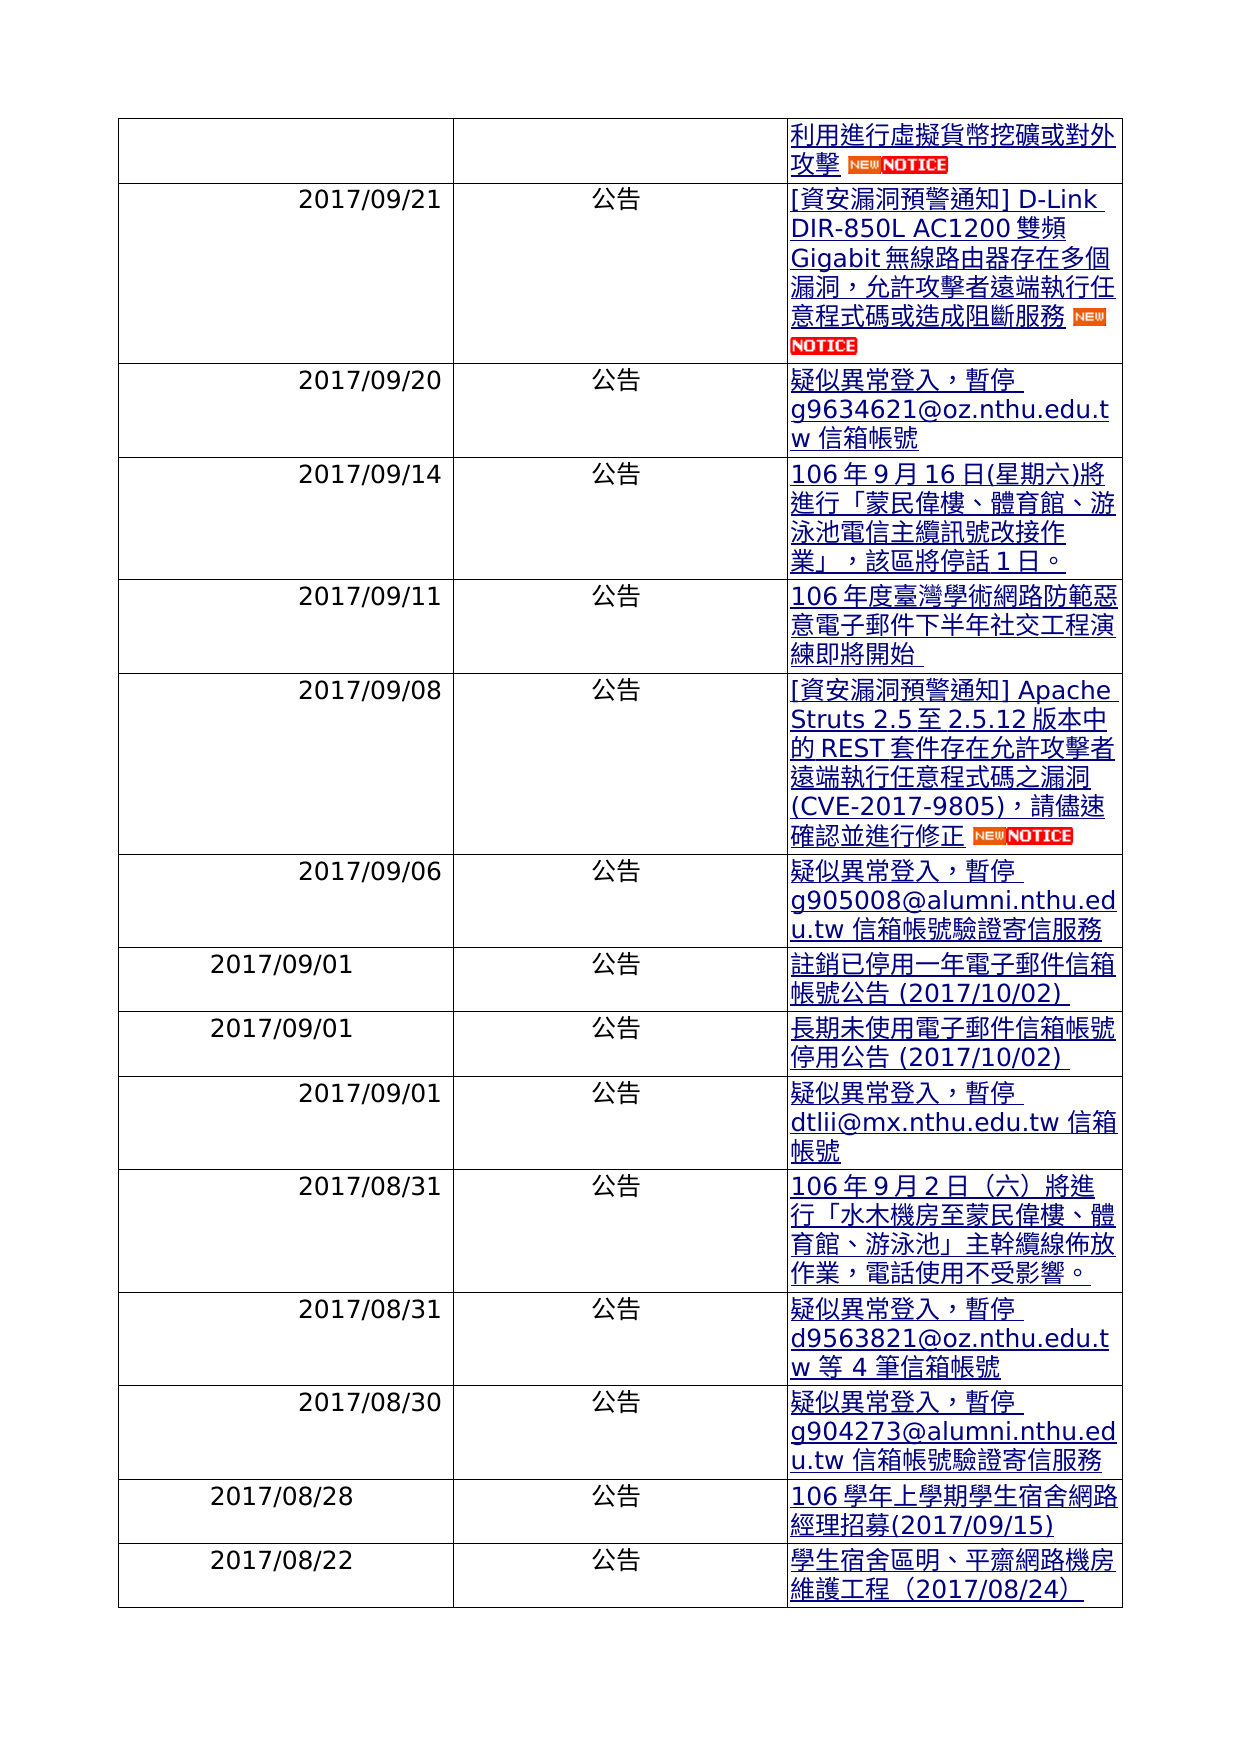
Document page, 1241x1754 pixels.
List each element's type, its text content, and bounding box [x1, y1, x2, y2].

table_cell 公告 [454, 1386, 787, 1479]
table_cell 疑似異常登入，暫停 g904273@alumni.nthu.edu.tw 信箱帳號驗證寄信服務 [788, 1386, 1122, 1479]
picture [790, 337, 858, 355]
table_cell 公告 [454, 948, 787, 1011]
table_cell 學生宿舍區明、平齋網路機房維護工程（2017/08/24） [788, 1544, 1122, 1607]
table_cell 2017/09/06 [119, 855, 453, 947]
table_cell [119, 119, 453, 182]
table_cell 疑似異常登入，暫停 g9634621@oz.nthu.edu.tw 信箱帳號 [788, 364, 1122, 457]
table_cell 公告 [454, 1077, 787, 1169]
table_cell 2017/09/01 [119, 1012, 453, 1076]
table_cell 公告 [454, 184, 787, 363]
table_cell [資安漏洞預警通知] Apache Struts 2.5至2.5.12版本中的REST套件存在允許攻擊者遠端執行任意程式碼之漏洞(CVE-2017-9805)，請儘速確認並進行修正 [788, 674, 1122, 854]
table_cell 2017/09/11 [119, 580, 453, 673]
table_cell 106年度臺灣學術網路防範惡意電子郵件下半年社交工程演練即將開始 [788, 580, 1122, 673]
table_cell 公告 [454, 674, 787, 854]
table_cell [資安漏洞預警通知] D-Link DIR-850L AC1200雙頻Gigabit無線路由器存在多個漏洞，允許攻擊者遠端執行任意程式碼或造成阻斷服務 [788, 184, 1122, 363]
table_cell 2017/09/14 [119, 458, 453, 579]
table_cell 公告 [454, 364, 787, 457]
table_cell 2017/09/20 [119, 364, 453, 457]
table_cell 2017/08/31 [119, 1293, 453, 1385]
table_cell 公告 [454, 580, 787, 673]
table_cell 公告 [454, 1293, 787, 1385]
table_cell 公告 [454, 1012, 787, 1076]
picture [848, 156, 949, 174]
table_cell 106年9月2日（六）將進行「水木機房至蒙民偉樓、體育館、游泳池」主幹纜線佈放作業，電話使用不受影響。 [788, 1170, 1122, 1292]
table_cell 2017/08/28 [119, 1480, 453, 1543]
table_cell 106學年上學期學生宿舍網路經理招募(2017/09/15) [788, 1480, 1122, 1543]
table_cell 公告 [454, 1544, 787, 1607]
table_cell 長期未使用電子郵件信箱帳號停用公告 (2017/10/02) [788, 1012, 1122, 1076]
table_cell 疑似異常登入，暫停 g905008@alumni.nthu.edu.tw 信箱帳號驗證寄信服務 [788, 855, 1122, 947]
picture [1073, 308, 1107, 326]
table_cell 2017/09/01 [119, 1077, 453, 1169]
table_cell 公告 [454, 458, 787, 579]
table_cell 106年9月16日(星期六)將進行「蒙民偉樓、體育館、游泳池電信主纜訊號改接作業」，該區將停話1日。 [788, 458, 1122, 579]
table_cell 2017/09/08 [119, 674, 453, 854]
table_cell 2017/08/30 [119, 1386, 453, 1479]
table_cell 疑似異常登入，暫停 d9563821@oz.nthu.edu.tw 等 4 筆信箱帳號 [788, 1293, 1122, 1385]
table_cell [454, 119, 787, 182]
table_cell 2017/08/31 [119, 1170, 453, 1292]
picture [973, 827, 1074, 845]
table_cell 2017/09/01 [119, 948, 453, 1011]
table_cell 公告 [454, 1170, 787, 1292]
table_cell 公告 [454, 1480, 787, 1543]
table_cell 疑似異常登入，暫停 dtlii@mx.nthu.edu.tw 信箱帳號 [788, 1077, 1122, 1169]
table_cell 公告 [454, 855, 787, 947]
table_cell 利用進行虛擬貨幣挖礦或對外攻擊 [788, 119, 1122, 182]
table_cell 2017/08/22 [119, 1544, 453, 1607]
table_cell 2017/09/21 [119, 184, 453, 363]
table_cell 註銷已停用一年電子郵件信箱帳號公告 (2017/10/02) [788, 948, 1122, 1011]
